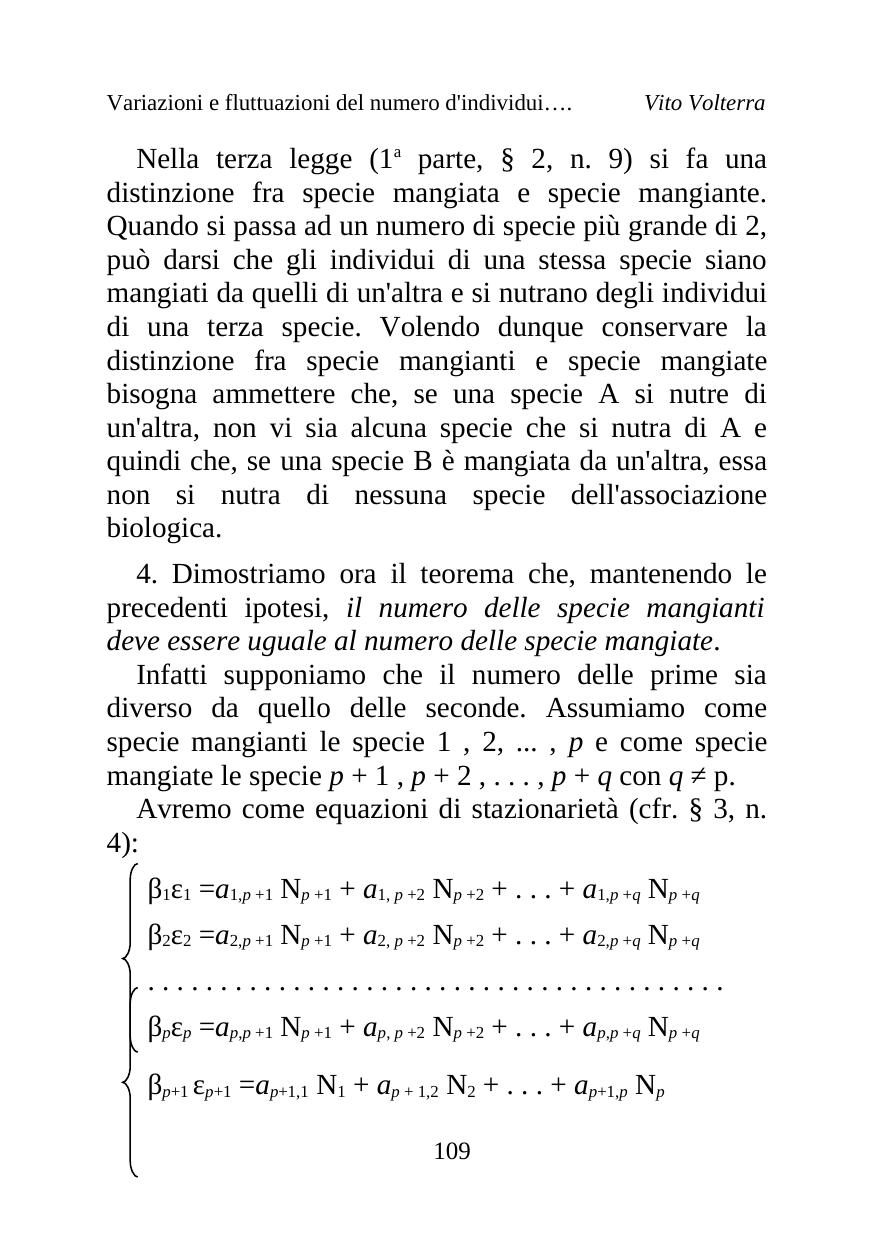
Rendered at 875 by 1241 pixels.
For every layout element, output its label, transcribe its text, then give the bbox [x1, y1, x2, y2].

table_cell βpεp =ap,p +1 Np +1 + ap, p +2 Np +2 + . . . + ap,p +q Np +q [136, 1009, 771, 1067]
table_cell . . . . . . . . . . . . . . . . . . . . . . . . . . . . . . . . . . . . . . . . [136, 963, 771, 1009]
text Nella terza legge (1a parte, § 2, n. 9) si fa una distinzione fra specie mangiata e specie mangiante. Quando si passa ad un numero di specie più grande di 2, può darsi che gli individui di una stessa specie siano mangiati da quelli di un'altra e si nutrano degli individui di una terza specie. Volendo dunque conservare la distinzione fra specie mangianti e specie mangiate bisogna ammettere che, se una specie A si nutre di un'altra, non vi sia alcuna specie che si nutra di A e quindi che, se una specie B è mangiata da un'altra, essa non si nutra di nessuna specie dell'associazione biologica. [106, 141, 768, 544]
table_cell β2ε2 =a2,p +1 Np +1 + a2, p +2 Np +2 + . . . + a2,p +q Np +q [136, 917, 771, 963]
text Avremo come equazioni di stazionarietà (cfr. § 3, n. 4): [106, 791, 768, 858]
text 4. Dimostriamo ora il teorema che, mantenendo le precedenti ipotesi, il numero delle specie mangianti deve essere uguale al numero delle specie mangiate. [106, 556, 768, 657]
table_header [95, 871, 130, 1067]
table_header [131, 1048, 136, 1067]
table_cell βp+1 εp+1 =ap+1,1 N1 + ap + 1,2 N2 + . . . + ap+1,p Np [136, 1068, 771, 1113]
text Infatti supponiamo che il numero delle prime sia diverso da quello delle seconde. Assumiamo come specie mangianti le specie 1 , 2, ... , p e come specie mangiate le specie p + 1 , p + 2 , . . . , p + q con q ≠ p. [106, 657, 768, 791]
table_header β1ε1 =a1,p +1 Np +1 + a1, p +2 Np +2 + . . . + a1,p +q Np +q [136, 871, 771, 917]
table_cell [95, 1068, 129, 1113]
table_header [126, 871, 136, 991]
table_header [131, 991, 136, 1049]
table_cell [126, 1068, 136, 1113]
